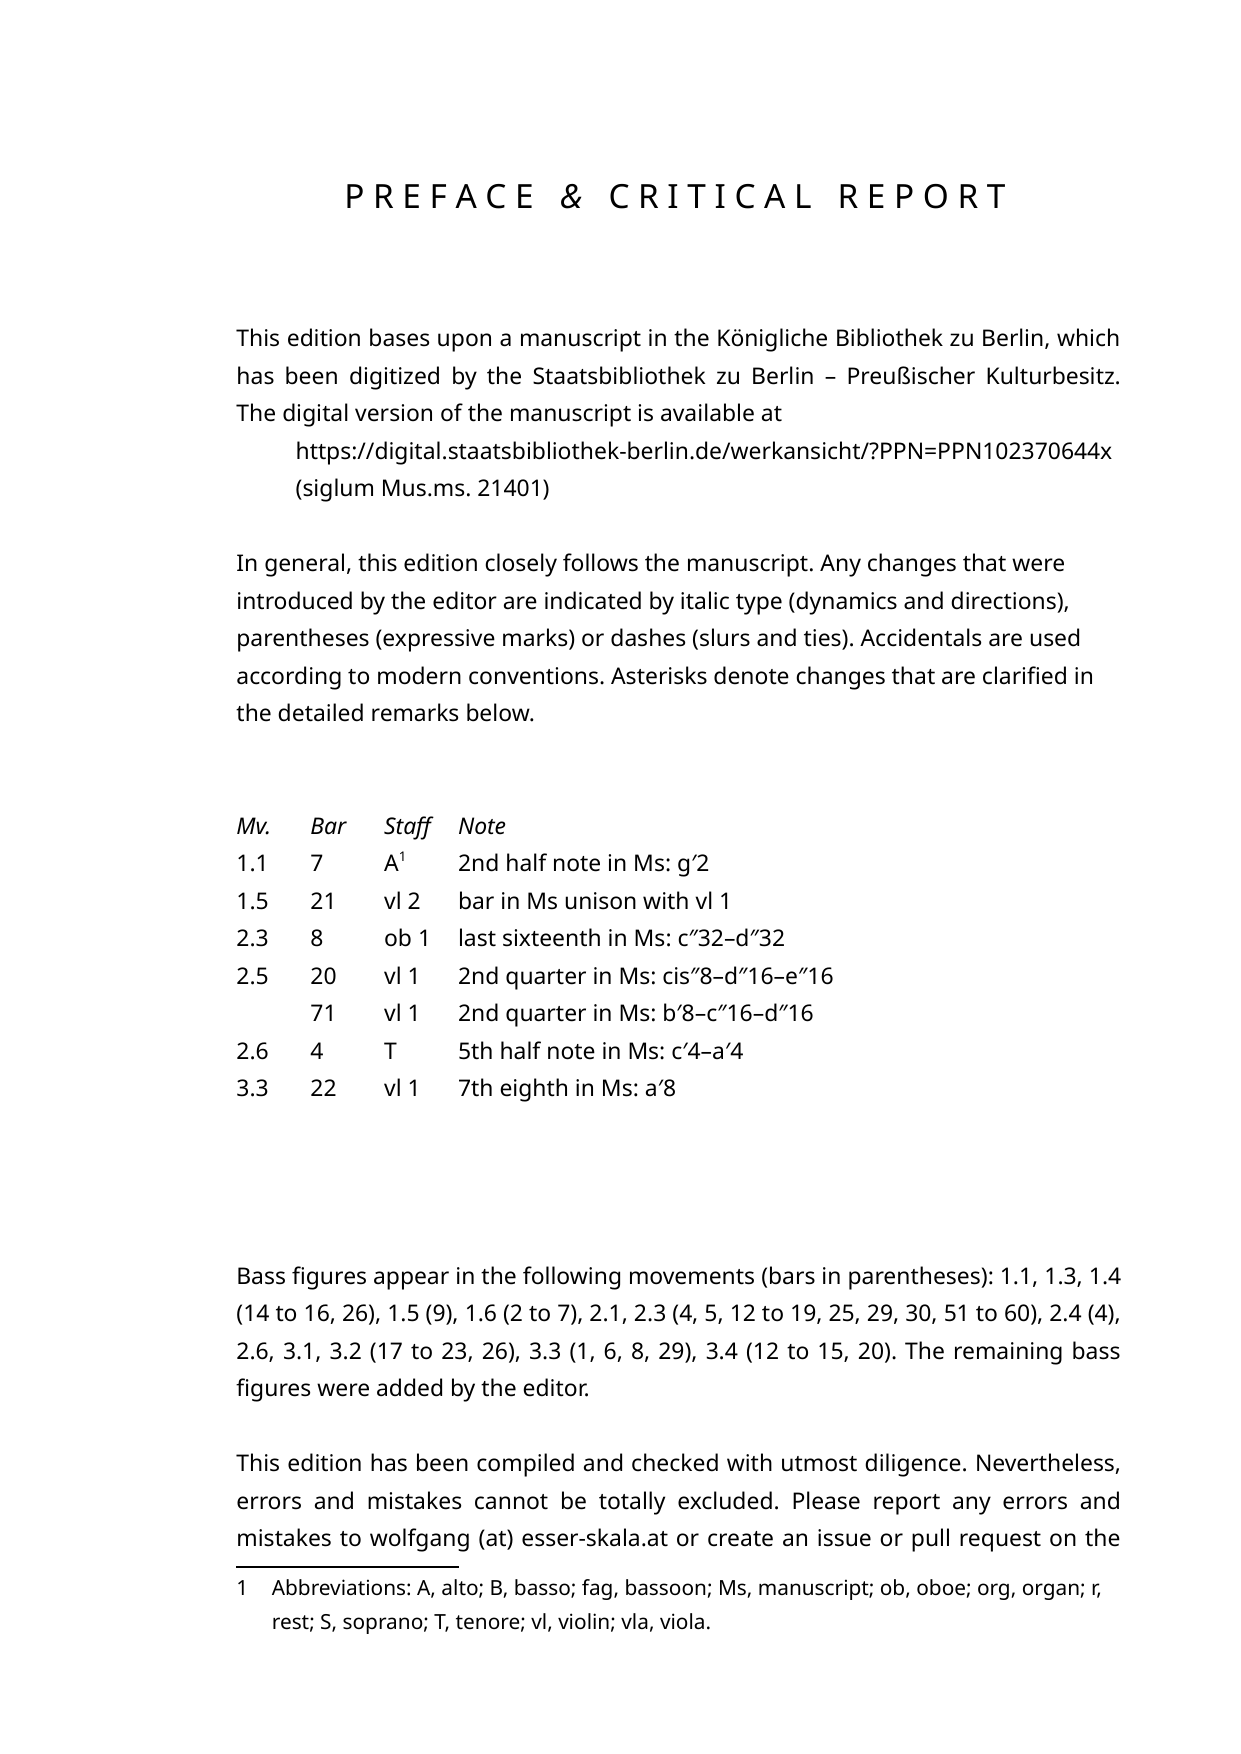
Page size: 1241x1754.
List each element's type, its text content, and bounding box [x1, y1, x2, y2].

text P R E F A C E & C R I T I C A L R E P O R T [236, 173, 1122, 218]
text Abbreviations: A, alto; B, basso; fag, bassoon; Ms, manuscript; ob, oboe; org, organ; r, rest; S, soprano; T, tenore; vl, violin; vla, viola. [236, 1573, 1122, 1636]
text In general, this edition closely follows the manuscript. Any changes that were introduced by the editor are indicated by italic type (dynamics and directions), parentheses (expressive marks) or dashes (slurs and ties). Accidentals are used according to modern conventions. Asterisks denote changes that are clarified in the detailed remarks below. Mv. Bar Staff Note 1.1 7 A 2nd half note in Ms: g′2 1.5 21 vl 2 bar in Ms unison with vl 1 2.3 8 ob 1 last sixteenth in Ms: c″32–d″32 2.5 20 vl 1 2nd quarter in Ms: cis″8–d″16–e″16 71 vl 1 2nd quarter in Ms: b′8–c″16–d″16 2.6 4 T 5th half note in Ms: c′4–a′4 3.3 22 vl 1 7th eighth in Ms: a′8 [236, 547, 1122, 1141]
text This edition bases upon a manuscript in the Königliche Bibliothek zu Berlin, which has been digitized by the Staatsbibliothek zu Berlin – Preußischer Kulturbesitz. The digital version of the manuscript is available at [236, 322, 1122, 429]
text https://digital.staatsbibliothek-berlin.de/werkansicht/?PPN=PPN102370644x (siglum Mus.ms. 21401) [236, 435, 1122, 504]
text This edition has been compiled and checked with utmost diligence. Nevertheless, errors and mistakes cannot be totally excluded. Please report any errors and mistakes to wolfgang (at) esser-skala.at or create an issue or pull request on the [236, 1447, 1122, 1554]
text Bass figures appear in the following movements (bars in parentheses): 1.1, 1.3, 1.4 (14 to 16, 26), 1.5 (9), 1.6 (2 to 7), 2.1, 2.3 (4, 5, 12 to 19, 25, 29, 30, 51 to 60), 2.4 (4), 2.6, 3.1, 3.2 (17 to 23, 26), 3.3 (1, 6, 8, 29), 3.4 (12 to 15, 20). The remaining bass figures were added by the editor. [236, 1260, 1122, 1404]
